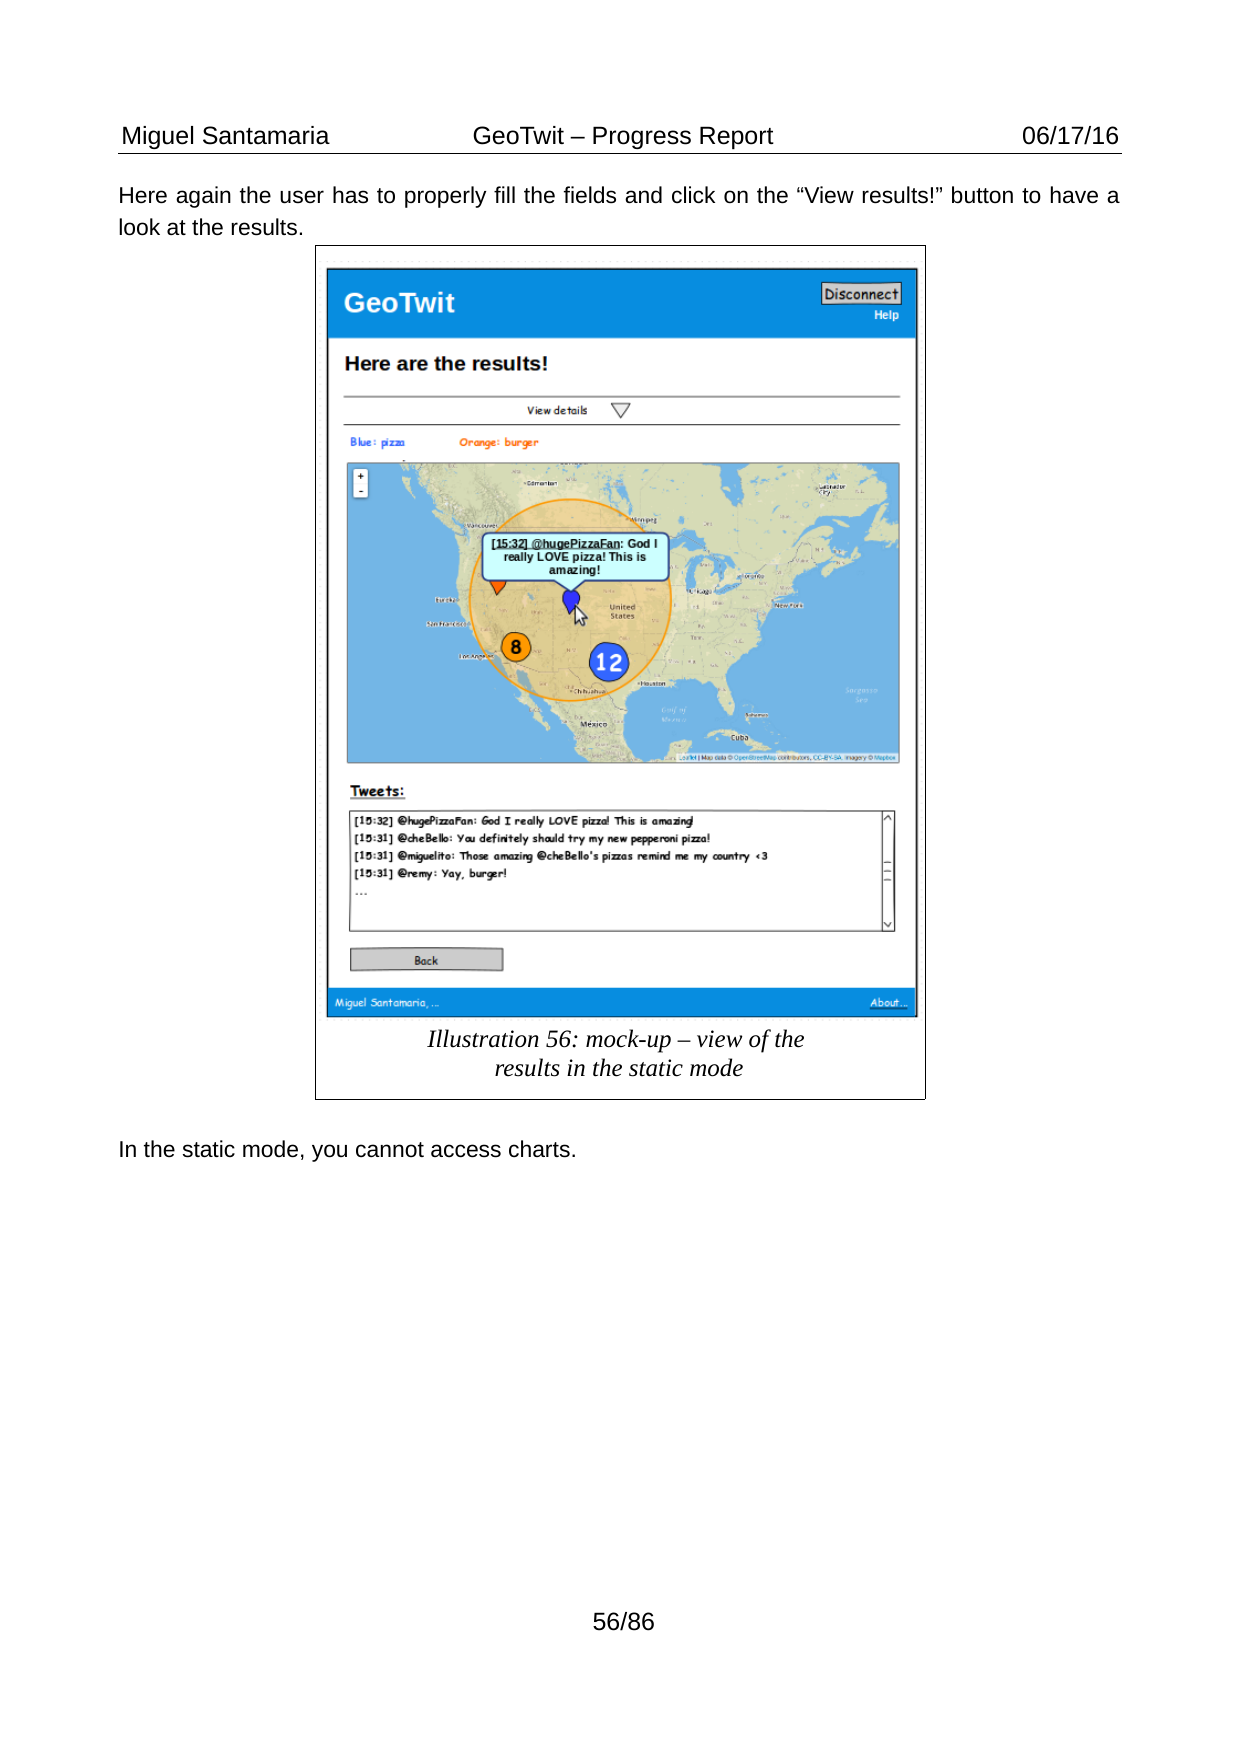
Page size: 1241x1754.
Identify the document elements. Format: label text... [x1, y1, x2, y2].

text Here again the user has to properly fill the fields and click on the “View results!” button to have a look at the results. [118, 182, 1122, 240]
text Illustration 56: mock-up – view of the results in the static mode [318, 1025, 922, 1082]
text In the static mode, you cannot access charts. [118, 245, 1122, 1162]
picture [317, 261, 923, 1025]
